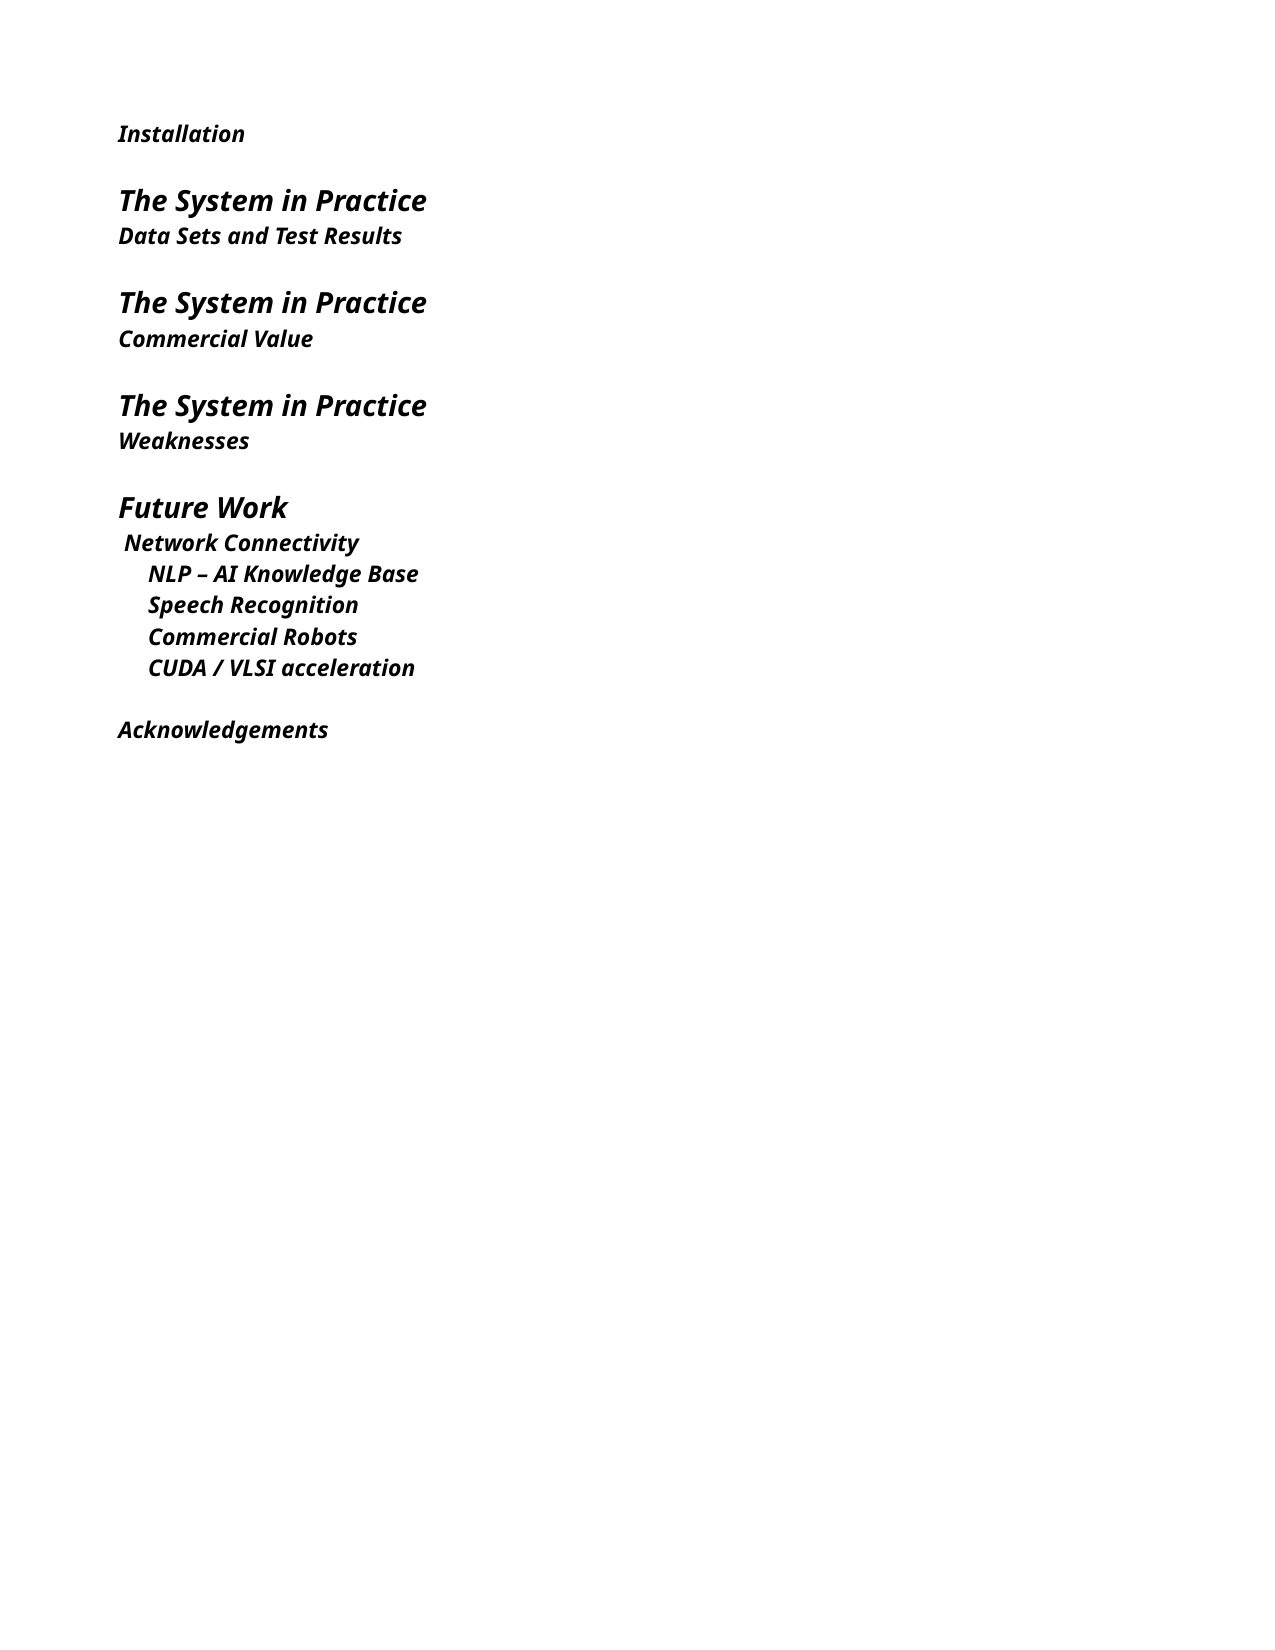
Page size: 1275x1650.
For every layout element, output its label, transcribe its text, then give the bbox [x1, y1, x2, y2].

text Installation [118, 118, 1157, 149]
text Network Connectivity [118, 527, 1157, 558]
text Data Sets and Test Results [118, 220, 1157, 252]
text The System in Practice [118, 385, 1157, 425]
text Weaknesses [118, 425, 1157, 456]
text The System in Practice [118, 181, 1157, 220]
text Future Work [118, 487, 1157, 527]
text Commercial Value [118, 322, 1157, 354]
text Acknowledgements [118, 714, 1157, 746]
text Commercial Robots [118, 621, 1157, 652]
text NLP – AI Knowledge Base [118, 558, 1157, 589]
text Speech Recognition [118, 589, 1157, 621]
text The System in Practice [118, 283, 1157, 322]
text CUDA / VLSI acceleration [118, 652, 1157, 683]
